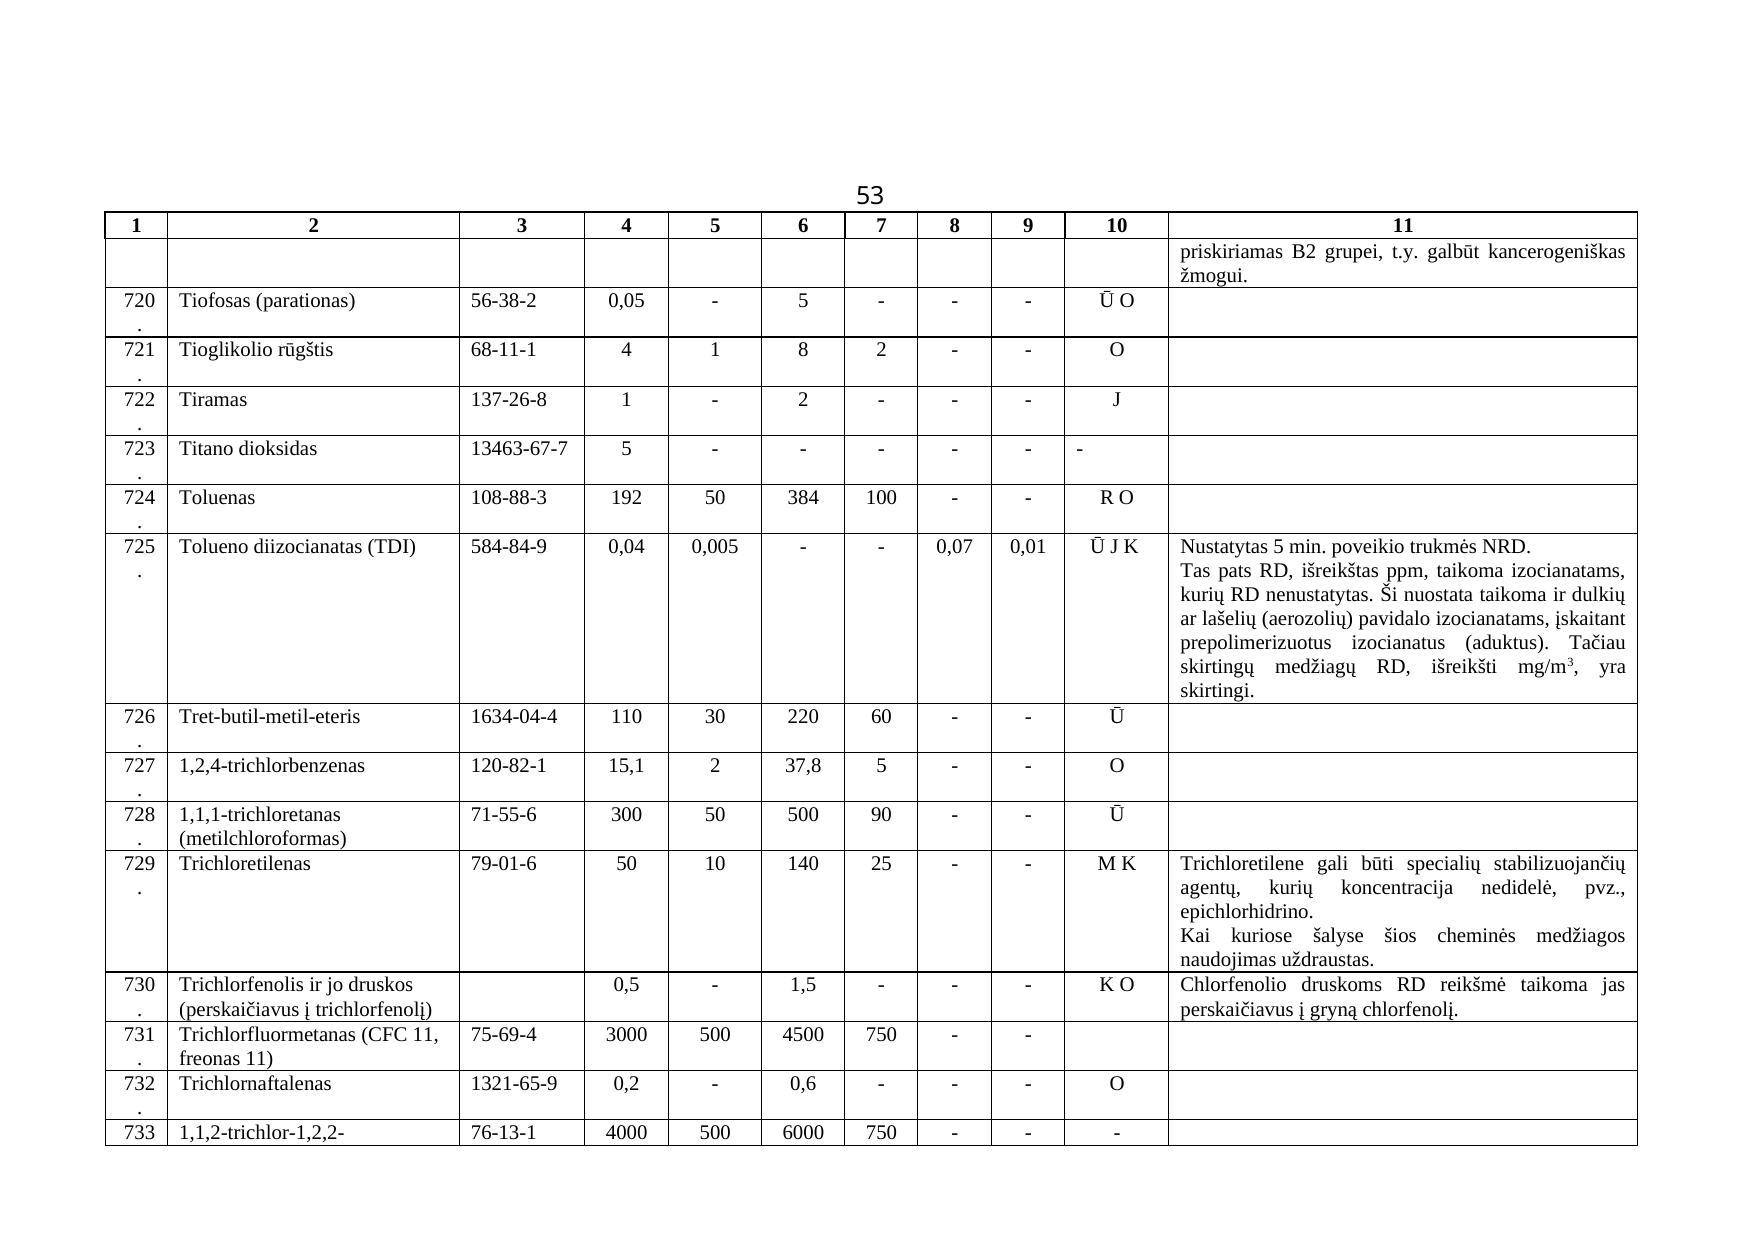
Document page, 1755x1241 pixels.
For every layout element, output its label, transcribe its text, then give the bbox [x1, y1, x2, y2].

table_cell - [992, 239, 1064, 287]
table_cell 1,5 [762, 973, 844, 1021]
table_cell 76-13-1 [460, 1120, 584, 1145]
table_cell Ū [1065, 704, 1168, 752]
table_cell - [918, 338, 991, 386]
table_cell Ū O [1065, 288, 1168, 336]
table_cell - [992, 338, 1064, 386]
table_cell [106, 973, 167, 1021]
table_cell O [1065, 338, 1168, 386]
table_cell 56-38-2 [460, 288, 584, 336]
table_cell Toluenas [168, 485, 459, 533]
table_cell 2 [845, 338, 917, 386]
table_cell [106, 387, 167, 435]
table_cell 50 [669, 485, 761, 533]
table_cell 110 [585, 704, 668, 752]
table_cell J [1065, 387, 1168, 435]
table_cell O [1065, 753, 1168, 801]
table_cell - [992, 851, 1064, 971]
table_cell [1169, 387, 1637, 435]
table_cell 6000 [762, 1120, 844, 1145]
table_header 9 [992, 213, 1064, 238]
table_cell priskiriamas B2 grupei, t.y. galbūt kancerogeniškas žmogui. [1169, 239, 1637, 287]
table_cell [1169, 802, 1637, 850]
table_cell [460, 973, 584, 1021]
table_cell Tolueno diizocianatas (TDI) [168, 534, 459, 702]
table_header 7 [846, 213, 917, 238]
table_cell 140 [762, 851, 844, 971]
table_cell 0,01 [992, 534, 1064, 702]
table_cell - [845, 534, 917, 702]
table_cell 0,04 [585, 534, 668, 702]
table_header 2 [168, 213, 459, 238]
table_cell 4 [585, 338, 668, 386]
table_cell 584-84-9 [460, 534, 584, 702]
table_cell - [918, 753, 991, 801]
table_cell [585, 239, 668, 287]
table_cell [1169, 338, 1637, 386]
table_cell - [992, 436, 1064, 484]
table_cell [1065, 1022, 1168, 1070]
table_cell - [992, 1022, 1064, 1070]
table_cell 0,07 [918, 534, 991, 702]
table_cell [106, 1022, 167, 1070]
table_cell 750 [845, 1120, 917, 1145]
table_cell 1 [585, 387, 668, 435]
table_header 1 [106, 213, 167, 238]
table_cell 60 [845, 704, 917, 752]
table_cell 90 [845, 802, 917, 850]
table_cell - [992, 1071, 1064, 1119]
table_cell 0,005 [669, 534, 761, 702]
table_cell 1 [669, 338, 761, 386]
table_cell - [845, 436, 917, 484]
table_cell 192 [585, 485, 668, 533]
table_cell - [918, 239, 991, 287]
table_cell 1321-65-9 [460, 1071, 584, 1119]
table_cell 1,1,2-trichlor-1,2,2- [168, 1120, 459, 1145]
table_cell - [992, 288, 1064, 336]
table_cell - [992, 802, 1064, 850]
table_cell 1634-04-4 [460, 704, 584, 752]
table_cell [168, 239, 459, 287]
table_cell 2 [669, 753, 761, 801]
table_cell - [992, 973, 1064, 1021]
table_cell Trichloretilene gali būti specialių stabilizuojančių agentų, kurių koncentracija nedidelė, pvz., epichlorhidrino. Kai kuriose šalyse šios cheminės medžiagos naudojimas uždraustas. [1169, 851, 1637, 971]
table_cell Trichlorfenolis ir jo druskos (perskaičiavus į trichlorfenolį) [168, 973, 459, 1021]
table_cell [106, 704, 167, 752]
table_cell 120-82-1 [460, 753, 584, 801]
table_cell Ū [1065, 802, 1168, 850]
table_cell [106, 534, 167, 702]
table_cell 5 [845, 753, 917, 801]
table_cell [106, 1120, 167, 1145]
table_cell [1065, 239, 1168, 287]
table_cell 750 [845, 1022, 917, 1070]
table_cell 4500 [762, 1022, 844, 1070]
table_cell 71-55-6 [460, 802, 584, 850]
table_cell 137-26-8 [460, 387, 584, 435]
table_cell - [669, 387, 761, 435]
table_cell [106, 338, 167, 386]
table_cell 50 [585, 851, 668, 971]
table_cell Chlorfenolio druskoms RD reikšmė taikoma jas perskaičiavus į gryną chlorfenolį. [1169, 973, 1637, 1021]
table_cell 300 [585, 802, 668, 850]
table_cell 0,5 [585, 973, 668, 1021]
table_cell [1169, 1071, 1637, 1119]
table_cell 500 [762, 802, 844, 850]
table_cell Trichlornaftalenas [168, 1071, 459, 1119]
table_cell [106, 851, 167, 971]
table_cell Nustatytas 5 min. poveikio trukmės NRD. Tas pats RD, išreikštas ppm, taikoma izocianatams, kurių RD nenustatytas. Ši nuostata taikoma ir dulkių ar lašelių (aerozolių) pavidalo izocianatams, įskaitant prepolimerizuotus izocianatus (aduktus). Tačiau skirtingų medžiagų RD, išreikšti mg/m3, yra skirtingi. [1169, 534, 1637, 702]
table_cell - [845, 1071, 917, 1119]
table_cell - [918, 436, 991, 484]
table_cell 5 [585, 436, 668, 484]
table_cell - [918, 851, 991, 971]
table_cell 100 [845, 485, 917, 533]
table_cell 0,6 [762, 1071, 844, 1119]
table_cell 50 [669, 802, 761, 850]
table_cell 68-11-1 [460, 338, 584, 386]
table_cell Tiramas [168, 387, 459, 435]
table_cell Tiofosas (parationas) [168, 288, 459, 336]
table_cell 30 [669, 704, 761, 752]
table_cell 8 [762, 338, 844, 386]
table_cell 79-01-6 [460, 851, 584, 971]
table_cell - [1065, 1120, 1168, 1145]
table_cell Trichlorfluormetanas (CFC 11, freonas 11) [168, 1022, 459, 1070]
table_header 10 [1066, 213, 1168, 238]
table_cell - [845, 973, 917, 1021]
table_header 3 [460, 213, 584, 238]
table_cell Trichloretilenas [168, 851, 459, 971]
table_cell - [669, 288, 761, 336]
table_cell [1169, 485, 1637, 533]
table_cell - [992, 485, 1064, 533]
table_cell 1,2,4-trichlorbenzenas [168, 753, 459, 801]
table_cell 2 [762, 387, 844, 435]
table_cell M K [1065, 851, 1168, 971]
table_cell - [918, 704, 991, 752]
table_cell [106, 753, 167, 801]
table_cell 4000 [585, 1120, 668, 1145]
table_cell [106, 1071, 167, 1119]
table_cell [1169, 436, 1637, 484]
table_cell - [918, 1022, 991, 1070]
table_cell - [669, 973, 761, 1021]
table_cell - [669, 436, 761, 484]
table_cell [1169, 753, 1637, 801]
table_cell Tioglikolio rūgštis [168, 338, 459, 386]
table_cell - [918, 1071, 991, 1119]
table_header 4 [585, 213, 668, 238]
table_cell 220 [762, 704, 844, 752]
table_cell [106, 288, 167, 336]
table_cell Ū J K [1065, 534, 1168, 702]
table_cell 1,1,1-trichloretanas (metilchloroformas) [168, 802, 459, 850]
table_cell [669, 239, 761, 287]
table_cell - [918, 973, 991, 1021]
table_cell [106, 485, 167, 533]
table_cell 500 [669, 1022, 761, 1070]
table_cell - [762, 436, 844, 484]
table_cell - [992, 387, 1064, 435]
table_cell - [918, 387, 991, 435]
table_cell Titano dioksidas [168, 436, 459, 484]
table_header 6 [762, 213, 844, 238]
table_cell - [845, 288, 917, 336]
table_cell - [918, 1120, 991, 1145]
table_cell 3000 [585, 1022, 668, 1070]
table_cell - [918, 802, 991, 850]
table_cell - [1065, 436, 1168, 484]
table_header 8 [918, 213, 991, 238]
table_cell - [992, 1120, 1064, 1145]
table_cell 37,8 [762, 753, 844, 801]
table_cell 10 [669, 851, 761, 971]
table_cell 108-88-3 [460, 485, 584, 533]
table_cell [1169, 1022, 1637, 1070]
table_cell R O [1065, 485, 1168, 533]
table_header 11 [1169, 213, 1637, 238]
table_cell [1169, 704, 1637, 752]
table_cell 0,05 [585, 288, 668, 336]
table_cell 25 [845, 851, 917, 971]
table_cell - [918, 288, 991, 336]
table_cell [106, 802, 167, 850]
table_cell 5 [762, 288, 844, 336]
table_cell O [1065, 1071, 1168, 1119]
table_cell [106, 436, 167, 484]
table_cell Tret-butil-metil-eteris [168, 704, 459, 752]
table_cell 15,1 [585, 753, 668, 801]
table_cell [1169, 1120, 1637, 1145]
table_cell [106, 239, 167, 287]
table_cell 500 [669, 1120, 761, 1145]
table_cell 75-69-4 [460, 1022, 584, 1070]
table_cell - [918, 485, 991, 533]
table_cell - [669, 1071, 761, 1119]
table_cell 0,2 [585, 1071, 668, 1119]
table_cell 13463-67-7 [460, 436, 584, 484]
table_header 5 [669, 213, 761, 238]
table_cell [762, 239, 844, 287]
table_cell K O [1065, 973, 1168, 1021]
table_cell 384 [762, 485, 844, 533]
table_cell [460, 239, 584, 287]
table_cell - [845, 387, 917, 435]
table_cell [845, 239, 917, 287]
table_cell - [992, 704, 1064, 752]
table_cell - [992, 753, 1064, 801]
table_cell - [762, 534, 844, 702]
table_cell [1169, 288, 1637, 336]
